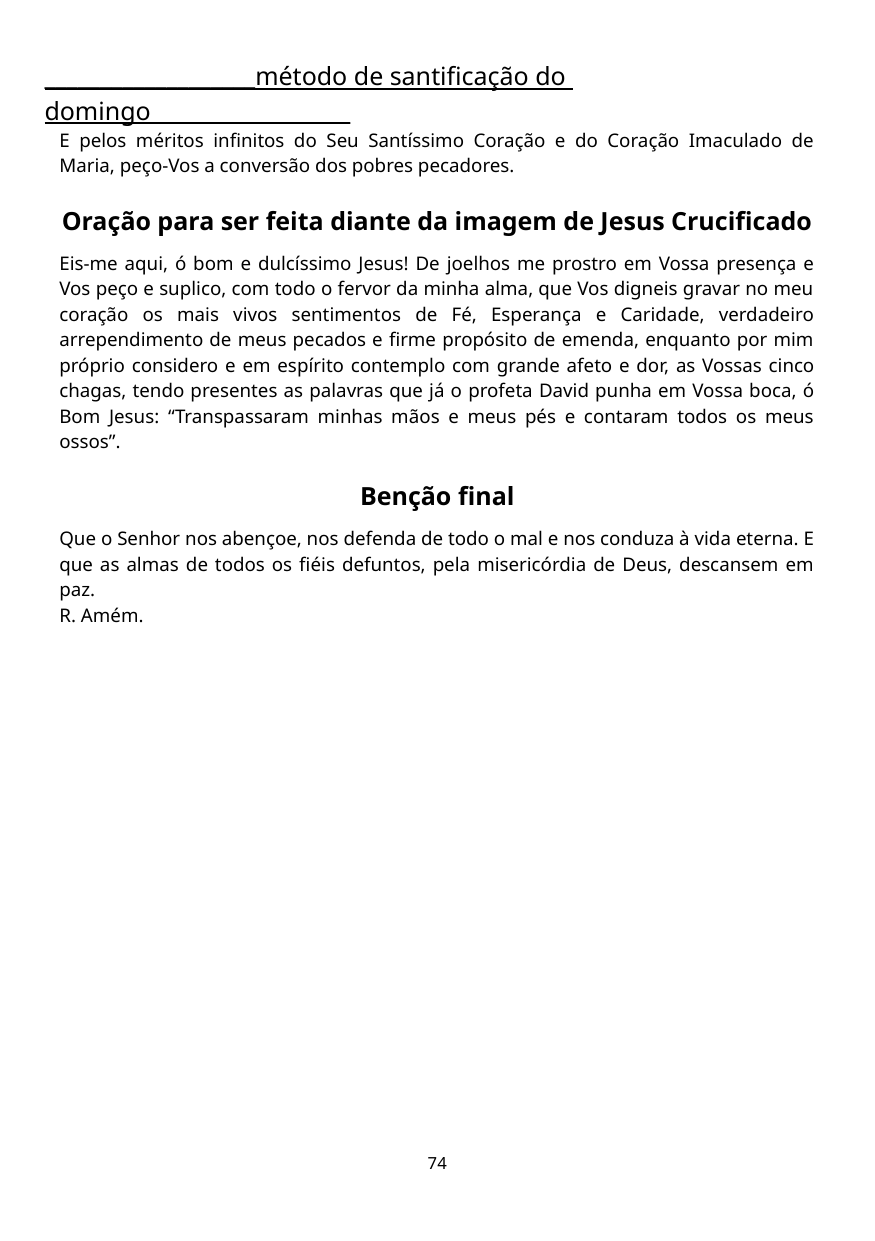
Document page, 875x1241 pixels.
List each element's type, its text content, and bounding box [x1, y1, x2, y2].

text E pelos méritos infinitos do Seu Santíssimo Coração e do Coração Imaculado de Maria, peço-Vos a conversão dos pobres pecadores. [59, 127, 815, 178]
text Eis-me aqui, ó bom e dulcíssimo Jesus! De joelhos me prostro em Vossa presença e Vos peço e suplico, com todo o fervor da minha alma, que Vos digneis gravar no meu coração os mais vivos sentimentos de Fé, Esperança e Caridade, verdadeiro arrependimento de meus pecados e firme propósito de emenda, enquanto por mim próprio considero e em espírito contemplo com grande afeto e dor, as Vossas cinco chagas, tendo presentes as palavras que já o profeta David punha em Vossa boca, ó Bom Jesus: “Transpassaram minhas mãos e meus pés e contaram todos os meus ossos”. [59, 250, 815, 454]
subtitle Benção final [59, 479, 815, 513]
text R. Amém. [59, 602, 815, 628]
text Que o Senhor nos abençoe, nos defenda de todo o mal e nos conduza à vida eterna. E que as almas de todos os fiéis defuntos, pela misericórdia de Deus, descansem em paz. [59, 526, 815, 602]
subtitle Oração para ser feita diante da imagem de Jesus Crucificado [59, 203, 815, 237]
